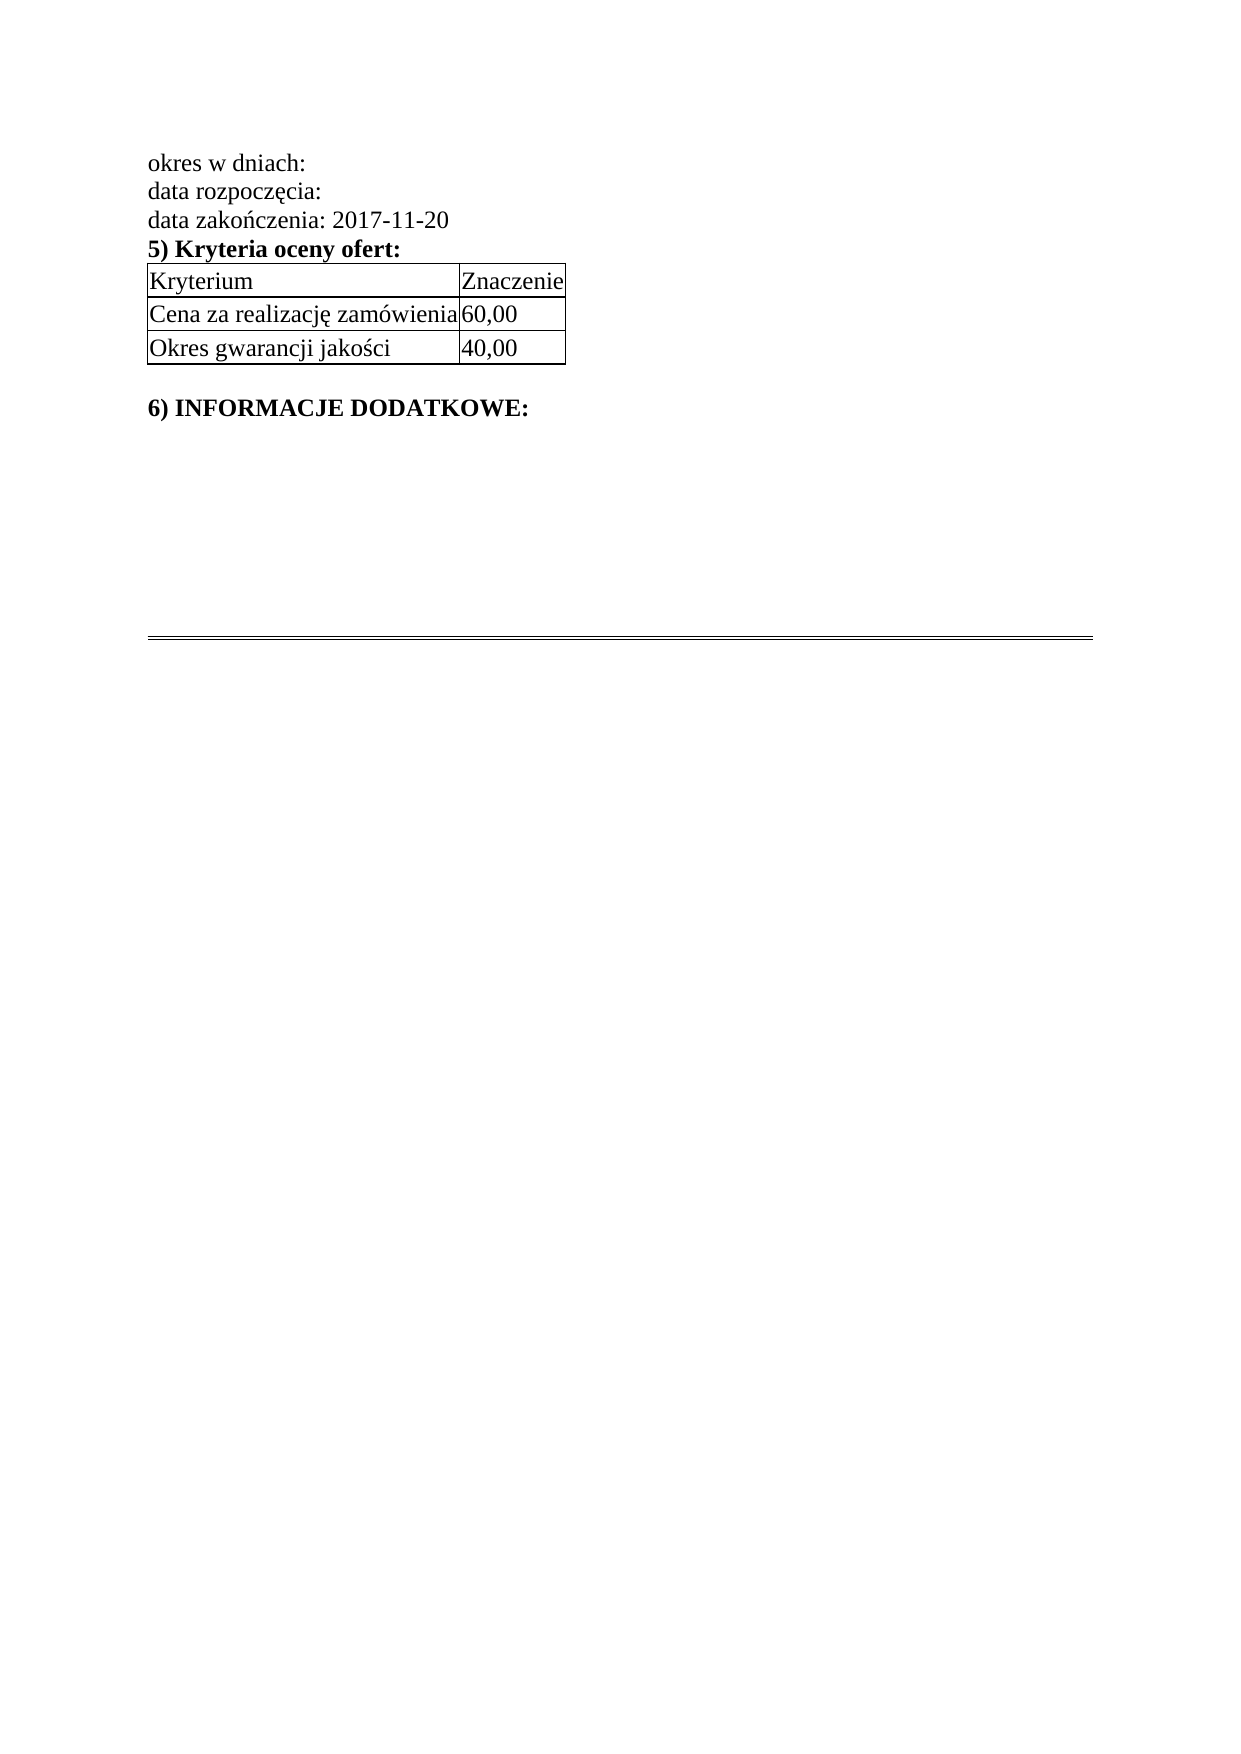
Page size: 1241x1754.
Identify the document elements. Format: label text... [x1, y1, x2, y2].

text okres w dniach: data rozpoczęcia: data zakończenia: 2017-11-20 5) Kryteria oceny ofert: [148, 148, 1093, 263]
table_cell Okres gwarancji jakości [148, 331, 459, 363]
table_cell 40,00 [460, 331, 565, 363]
text 6) INFORMACJE DODATKOWE: [148, 364, 1093, 450]
table_cell Cena za realizację zamówienia [148, 298, 459, 329]
table_cell 60,00 [460, 298, 565, 329]
table_header Kryterium [148, 264, 459, 296]
table_header Znaczenie [460, 264, 565, 296]
table_header [148, 583, 158, 636]
